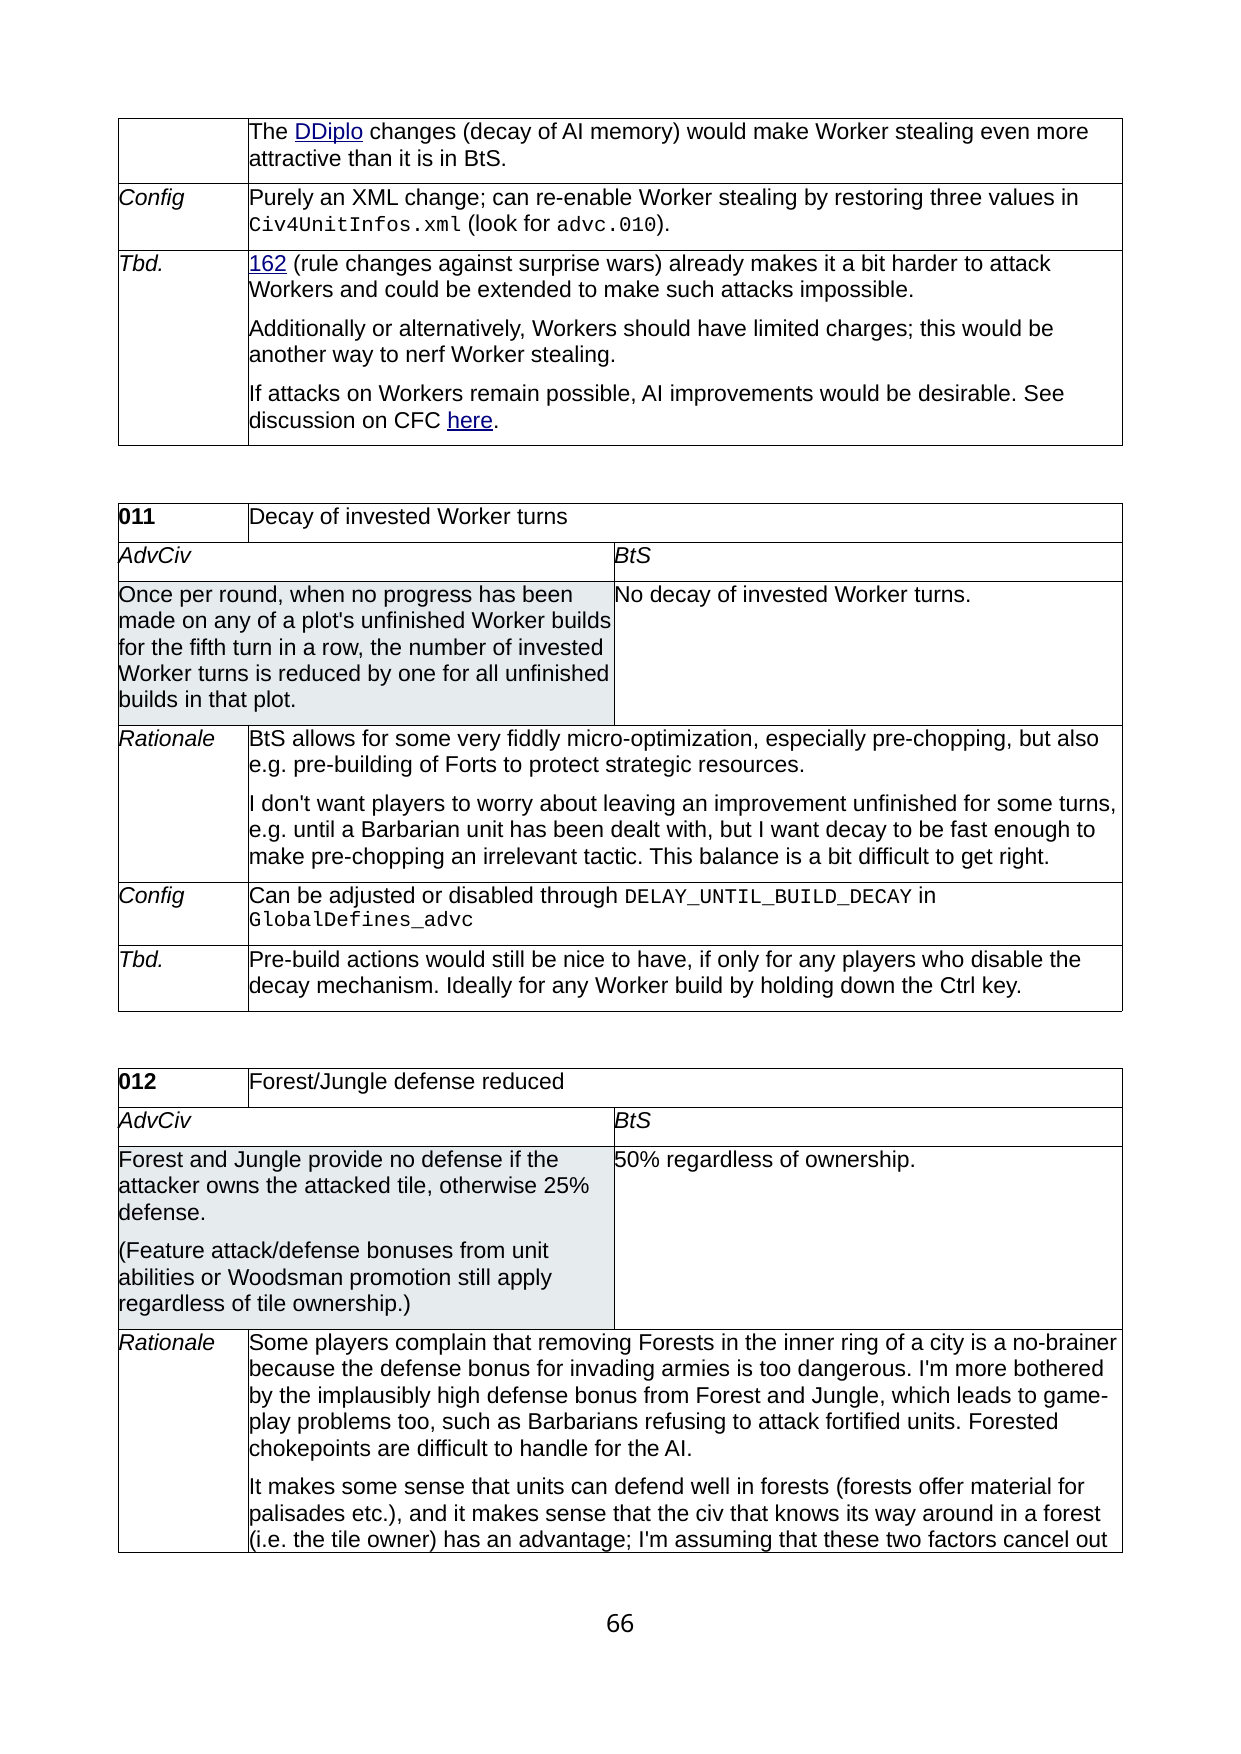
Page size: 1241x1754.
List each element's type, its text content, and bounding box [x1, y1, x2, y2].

table_cell No decay of invested Worker turns. [615, 582, 1122, 725]
table_cell Once per round, when no progress has been made on any of a plot's unfinished Worker builds for the fifth turn in a row, the number of invested Worker turns is reduced by one for all unfinished builds in that plot. [119, 582, 614, 725]
table_cell BtS allows for some very fiddly micro-optimization, especially pre-chopping, but also e.g. pre-building of Forts to protect strategic resources. I don't want players to worry about leaving an improvement unfinished for some turns, e.g. until a Barbarian unit has been dealt with, but I want decay to be fast enough to make pre-chopping an irrelevant tactic. This balance is a bit difficult to get right. [249, 726, 1122, 882]
table_cell Config [119, 184, 248, 250]
table_cell Can be adjusted or disabled through DELAY_UNTIL_BUILD_DECAY in GlobalDefines_advc [249, 883, 1122, 945]
table_cell BtS [615, 543, 1122, 581]
table_header Decay of invested Worker turns [249, 504, 1122, 542]
table_cell Some players complain that removing Forests in the inner ring of a city is a no-brainer because the defense bonus for invading armies is too dangerous. I'm more bothered by the implausibly high defense bonus from Forest and Jungle, which leads to game­play problems too, such as Barbarians refusing to attack fortified units. Forested chokepoints are difficult to handle for the AI. It makes some sense that units can defend well in forests (forests offer material for palisades etc.), and it makes sense that the civ that knows its way around in a forest (i.e. the tile owner) has an advantage; I'm assuming that these two factors cancel out [249, 1330, 1122, 1552]
table_cell Tbd. [119, 251, 248, 445]
table_header Forest/Jungle defense reduced [249, 1069, 1122, 1107]
table_cell 162 (rule changes against surprise wars) already makes it a bit harder to attack Workers and could be extended to make such attacks impossible. Additionally or alternatively, Workers should have limited charges; this would be another way to nerf Worker stealing. If attacks on Workers remain possible, AI improvements would be desirable. See discussion on CFC here. [249, 251, 1122, 445]
table_cell 50% regardless of ownership. [615, 1147, 1122, 1329]
table_cell [119, 119, 248, 183]
table_cell BtS [615, 1108, 1122, 1146]
table_cell Config [119, 883, 248, 945]
table_cell AdvCiv [119, 1108, 614, 1146]
table_cell Purely an XML change; can re-enable Worker stealing by restoring three values in Civ4UnitInfos.xml (look for advc.010). [249, 184, 1122, 250]
table_cell Tbd. [119, 946, 248, 1011]
table_cell AdvCiv [119, 543, 614, 581]
table_header 012 [119, 1069, 248, 1107]
table_cell Rationale [119, 726, 248, 882]
table_cell Rationale [119, 1330, 248, 1552]
table_cell The DDiplo changes (decay of AI memory) would make Worker stealing even more attractive than it is in BtS. [249, 119, 1122, 183]
table_cell Pre-build actions would still be nice to have, if only for any players who disable the decay mechanism. Ideally for any Worker build by holding down the Ctrl key. [249, 946, 1122, 1011]
table_cell Forest and Jungle provide no defense if the attacker owns the attacked tile, otherwise 25% defense. (Feature attack/defense bonuses from unit abilities or Woodsman promotion still apply regardless of tile ownership.) [119, 1147, 614, 1329]
table_header 011 [119, 504, 248, 542]
